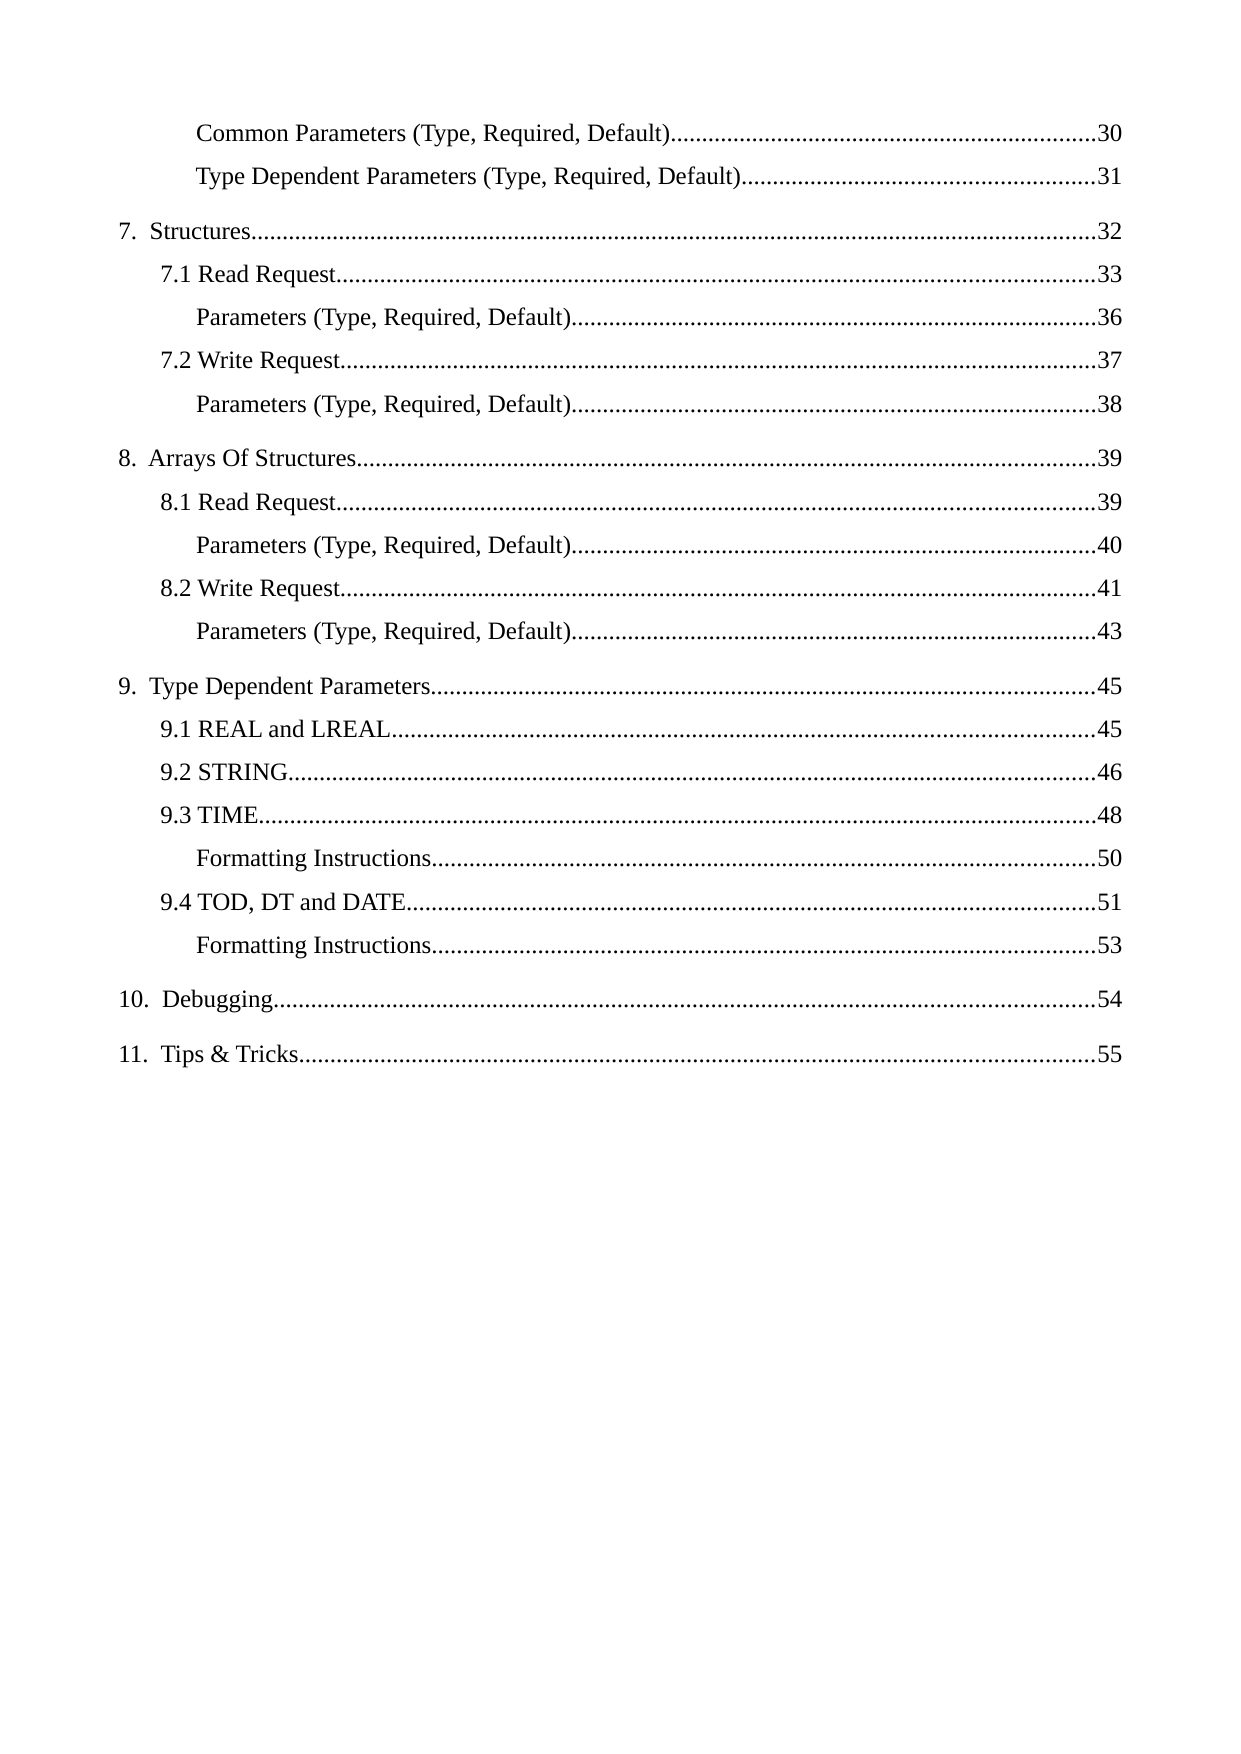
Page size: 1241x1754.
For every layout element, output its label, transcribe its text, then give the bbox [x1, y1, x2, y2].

text 7.2 Write Request 37 [148, 346, 1122, 374]
text Parameters (Type, Required, Default) 36 [177, 302, 1122, 331]
text 7.1 Read Request 33 [148, 259, 1122, 288]
text 9. Type Dependent Parameters 45 [118, 671, 1122, 700]
text Common Parameters (Type, Required, Default) 30 [177, 118, 1122, 147]
text Formatting Instructions 53 [177, 930, 1122, 958]
text 9.3 TIME 48 [148, 800, 1122, 829]
text Parameters (Type, Required, Default) 43 [177, 616, 1122, 645]
text 10. Debugging 54 [118, 984, 1122, 1013]
text Parameters (Type, Required, Default) 40 [177, 530, 1122, 558]
text Type Dependent Parameters (Type, Required, Default) 31 [177, 161, 1122, 190]
text 9.4 TOD, DT and DATE 51 [148, 887, 1122, 915]
text Parameters (Type, Required, Default) 38 [177, 389, 1122, 417]
text 8. Arrays Of Structures 39 [118, 443, 1122, 472]
text 7. Structures 32 [118, 216, 1122, 245]
text 11. Tips & Tricks 55 [118, 1039, 1122, 1068]
text 8.2 Write Request 41 [148, 573, 1122, 602]
text Formatting Instructions 50 [177, 843, 1122, 872]
text 8.1 Read Request 39 [148, 487, 1122, 515]
text 9.1 REAL and LREAL 45 [148, 714, 1122, 743]
text 9.2 STRING 46 [148, 757, 1122, 786]
